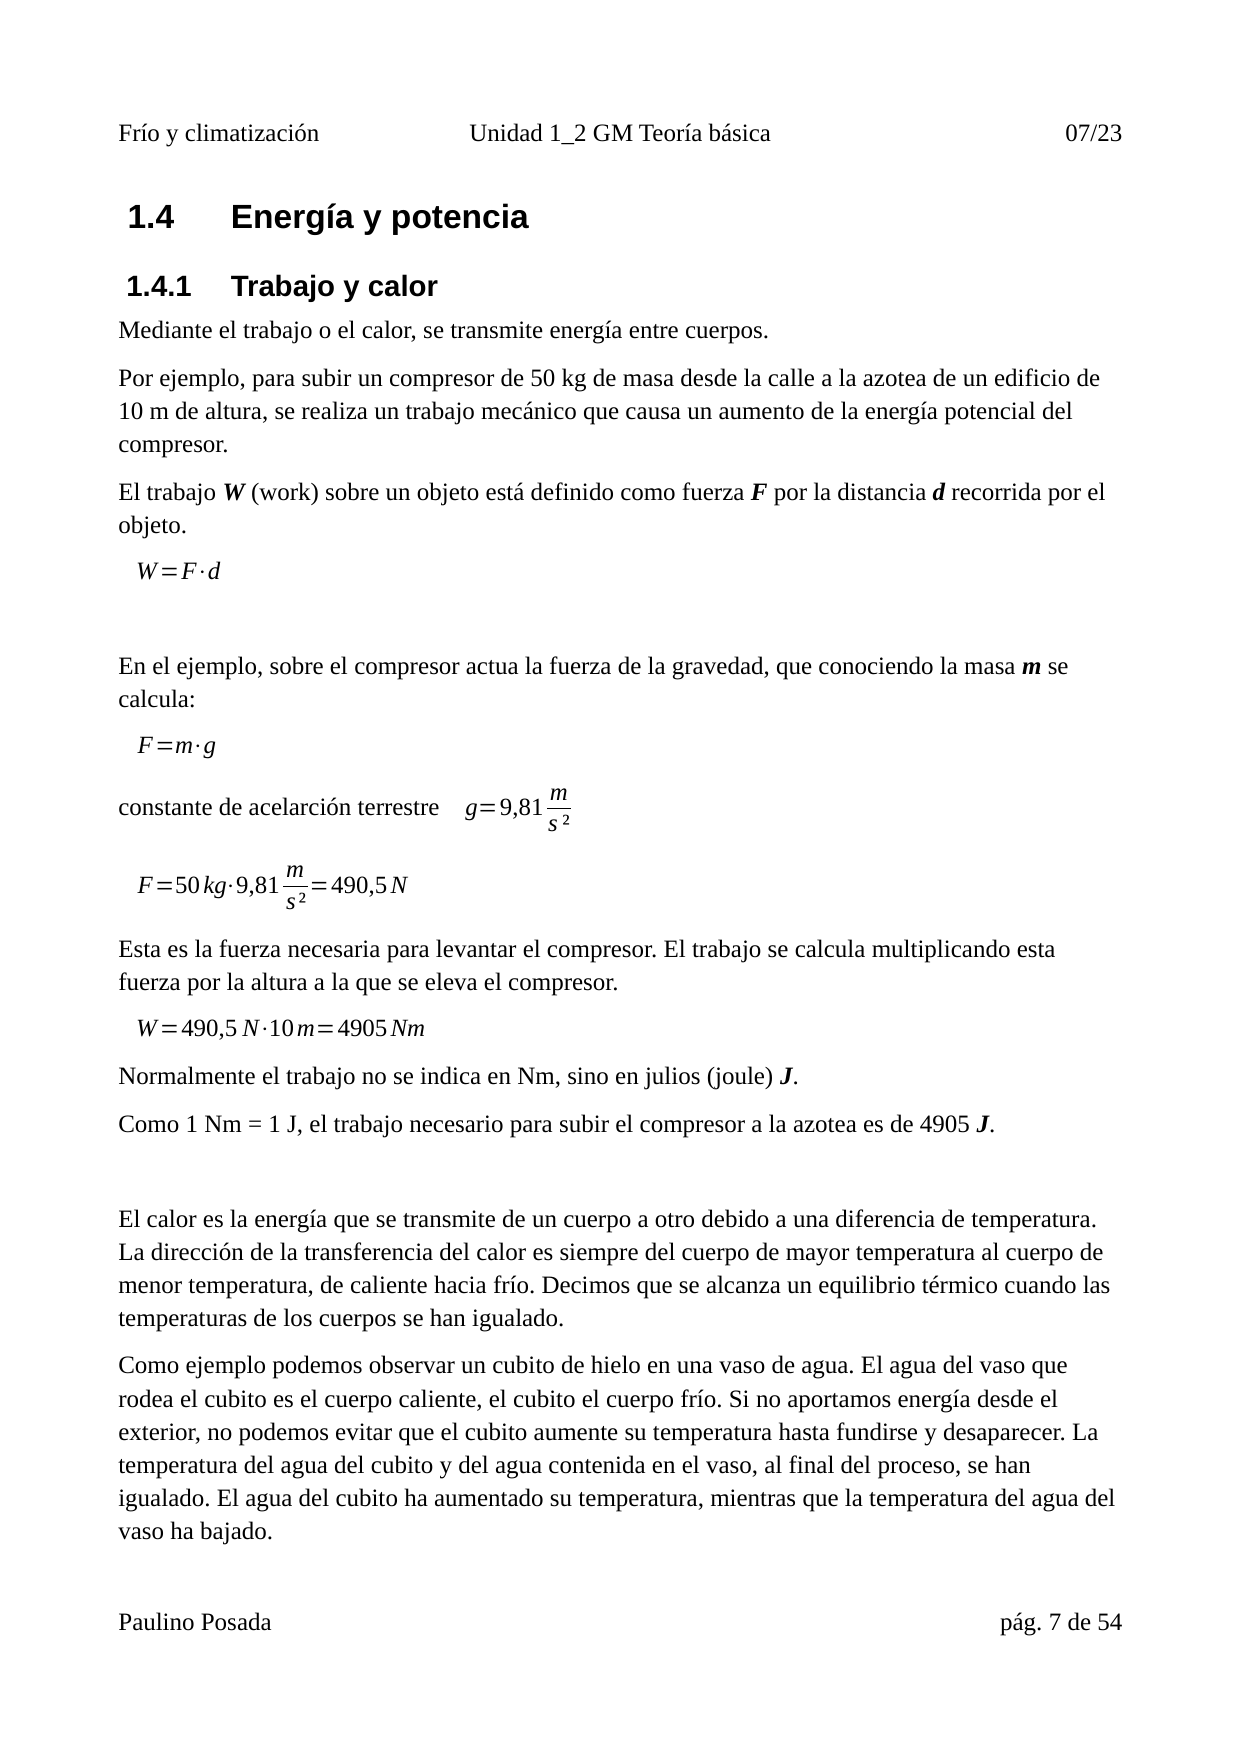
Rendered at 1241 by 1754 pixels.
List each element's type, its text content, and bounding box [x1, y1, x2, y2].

text Como 1 Nm = 1 J, el trabajo necesario para subir el compresor a la azotea es de 4905 J. [118, 1109, 1122, 1137]
subtitle Trabajo y calor [118, 269, 1122, 303]
text En el ejemplo, sobre el compresor actua la fuerza de la gravedad, que conociendo la masa m se calcula: [118, 651, 1122, 713]
text Mediante el trabajo o el calor, se transmite energía entre cuerpos. [118, 315, 1122, 344]
text Esta es la fuerza necesaria para levantar el compresor. El trabajo se calcula multiplicando esta fuerza por la altura a la que se eleva el compresor. [118, 934, 1122, 996]
subtitle Energía y potencia [118, 197, 1122, 236]
text El calor es la energía que se transmite de un cuerpo a otro debido a una diferencia de temperatura. La dirección de la transferencia del calor es siempre del cuerpo de mayor temperatura al cuerpo de menor temperatura, de caliente hacia frío. Decimos que se alcanza un equilibrio térmico cuando las temperaturas de los cuerpos se han igualado. [118, 1204, 1122, 1332]
text El trabajo W (work) sobre un objeto está definido como fuerza F por la distancia d recorrida por el objeto. [118, 477, 1122, 538]
text Por ejemplo, para subir un compresor de 50 kg de masa desde la calle a la azotea de un edificio de 10 m de altura, se realiza un trabajo mecánico que causa un aumento de la energía potencial del compresor. [118, 363, 1122, 458]
text Como ejemplo podemos observar un cubito de hielo en una vaso de agua. El agua del vaso que rodea el cubito es el cuerpo caliente, el cubito el cuerpo frío. Si no aportamos energía desde el exterior, no podemos evitar que el cubito aumente su temperatura hasta fundirse y desaparecer. La temperatura del agua del cubito y del agua contenida en el vaso, al final del proceso, se han igualado. El agua del cubito ha aumentado su temperatura, mientras que la temperatura del agua del vaso ha bajado. [118, 1351, 1122, 1544]
text Normalmente el trabajo no se indica en Nm, sino en julios (joule) J. [118, 1061, 1122, 1090]
text constante de acelarción terrestre [118, 778, 1122, 837]
